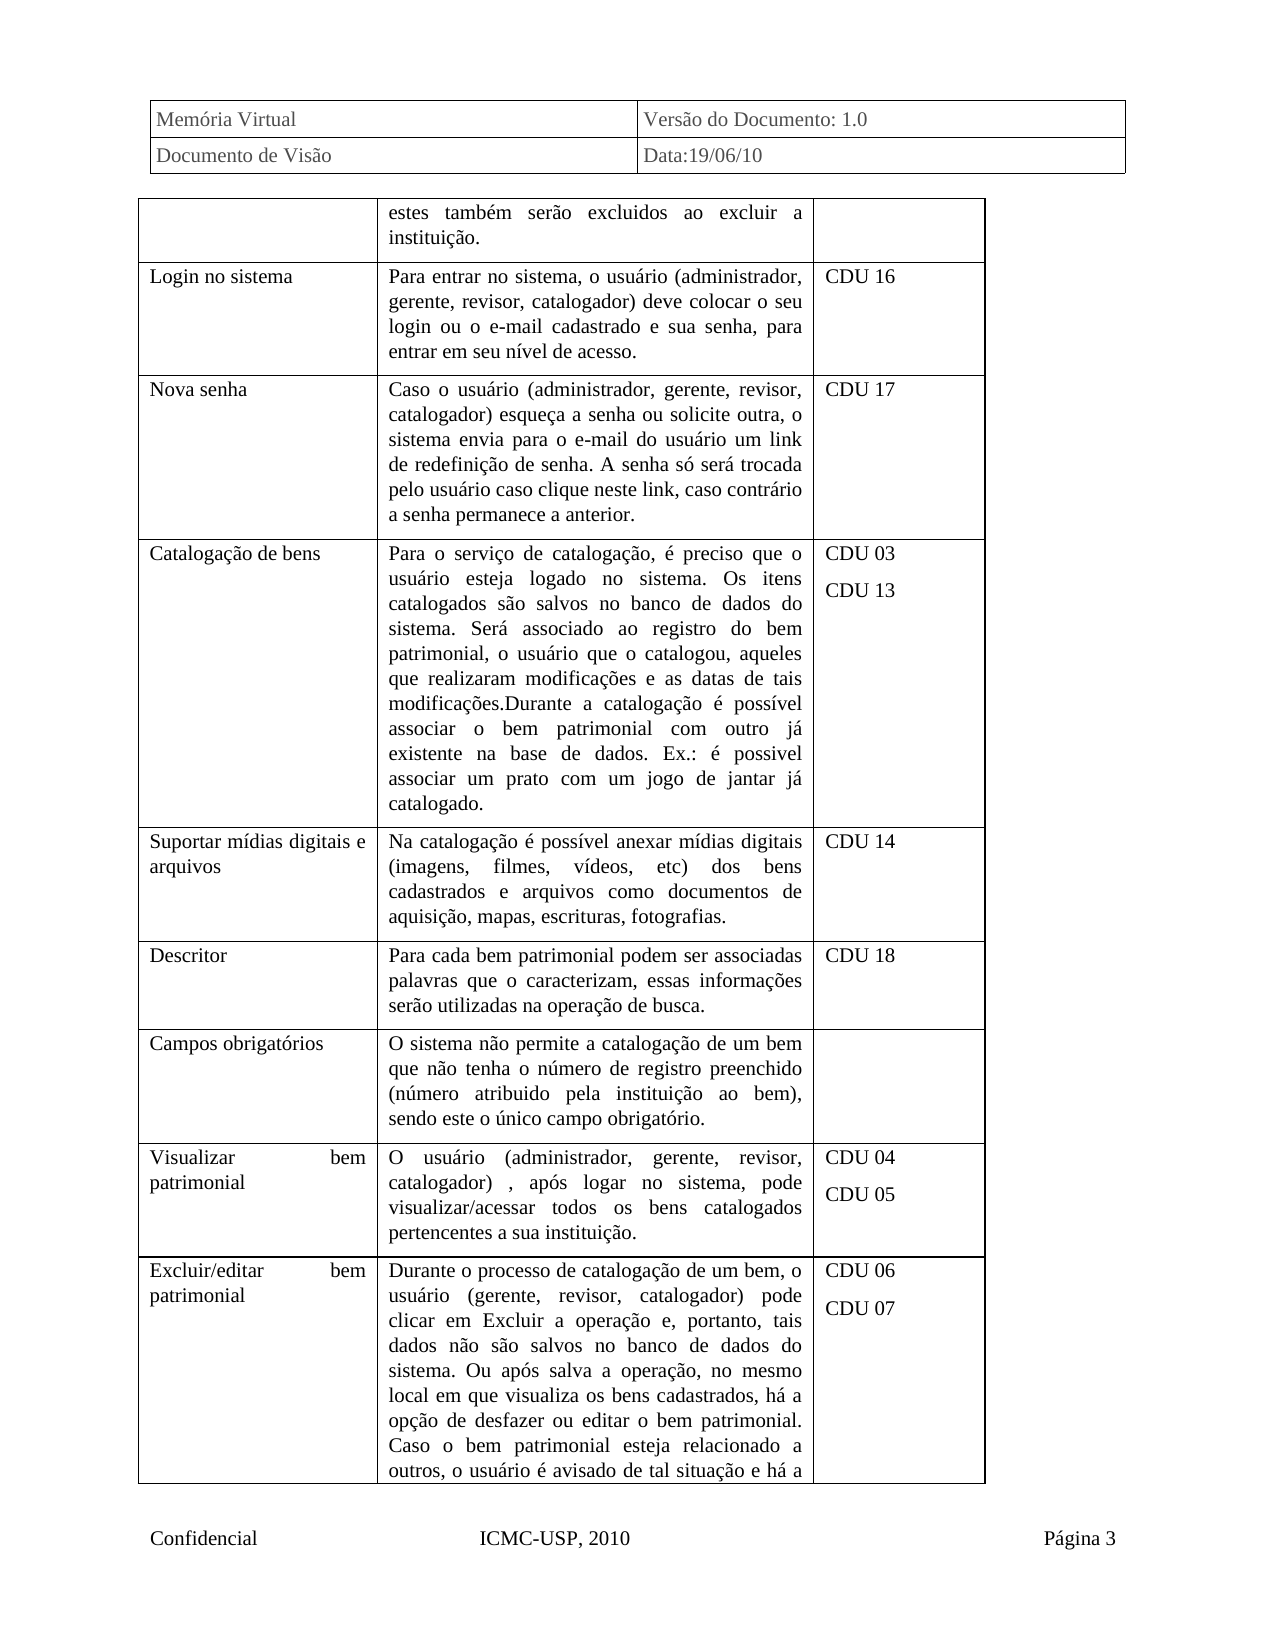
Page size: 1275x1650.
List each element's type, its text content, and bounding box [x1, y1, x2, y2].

table_cell CDU 04 CDU 05 [814, 1144, 984, 1256]
table_cell Descritor [139, 942, 377, 1029]
table_cell Na catalogação é possível anexar mídias digitais (imagens, filmes, vídeos, etc) dos bens cadastrados e arquivos como documentos de aquisição, mapas, escrituras, fotografias. [378, 828, 813, 941]
table_cell CDU 03 CDU 13 [814, 540, 984, 827]
table_cell Excluir/editar bem patrimonial [139, 1258, 377, 1482]
table_cell CDU 18 [814, 942, 984, 1029]
table_cell CDU 17 [814, 376, 984, 539]
table_cell O usuário (administrador, gerente, revisor, catalogador) , após logar no sistema, pode visualizar/acessar todos os bens catalogados pertencentes a sua instituição. [378, 1144, 813, 1256]
table_cell Suportar mídias digitais e arquivos [139, 828, 377, 941]
table_cell Visualizar bem patrimonial [139, 1144, 377, 1256]
table_cell Durante o processo de catalogação de um bem, o usuário (gerente, revisor, catalogador) pode clicar em Excluir a operação e, portanto, tais dados não são salvos no banco de dados do sistema. Ou após salva a operação, no mesmo local em que visualiza os bens cadastrados, há a opção de desfazer ou editar o bem patrimonial. Caso o bem patrimonial esteja relacionado a outros, o usuário é avisado de tal situação e há a [378, 1258, 813, 1482]
table_cell Para entrar no sistema, o usuário (administrador, gerente, revisor, catalogador) deve colocar o seu login ou o e-mail cadastrado e sua senha, para entrar em seu nível de acesso. [378, 263, 813, 375]
table_cell [814, 199, 984, 262]
table_cell Login no sistema [139, 263, 377, 375]
table_cell [139, 199, 377, 262]
table_cell CDU 16 [814, 263, 984, 375]
table_cell Caso o usuário (administrador, gerente, revisor, catalogador) esqueça a senha ou solicite outra, o sistema envia para o e-mail do usuário um link de redefinição de senha. A senha só será trocada pelo usuário caso clique neste link, caso contrário a senha permanece a anterior. [378, 376, 813, 539]
table_cell Para o serviço de catalogação, é preciso que o usuário esteja logado no sistema. Os itens catalogados são salvos no banco de dados do sistema. Será associado ao registro do bem patrimonial, o usuário que o catalogou, aqueles que realizaram modificações e as datas de tais modificações.Durante a catalogação é possível associar o bem patrimonial com outro já existente na base de dados. Ex.: é possivel associar um prato com um jogo de jantar já catalogado. [378, 540, 813, 827]
table_cell CDU 14 [814, 828, 984, 941]
table_cell [814, 1030, 984, 1143]
table_cell Para cada bem patrimonial podem ser associadas palavras que o caracterizam, essas informações serão utilizadas na operação de busca. [378, 942, 813, 1029]
table_cell Nova senha [139, 376, 377, 539]
table_cell Campos obrigatórios [139, 1030, 377, 1143]
table_cell O sistema não permite a catalogação de um bem que não tenha o número de registro preenchido (número atribuido pela instituição ao bem), sendo este o único campo obrigatório. [378, 1030, 813, 1143]
table_cell estes também serão excluidos ao excluir a instituição. [378, 199, 813, 262]
table_cell CDU 06 CDU 07 [814, 1258, 984, 1482]
table_cell Catalogação de bens [139, 540, 377, 827]
